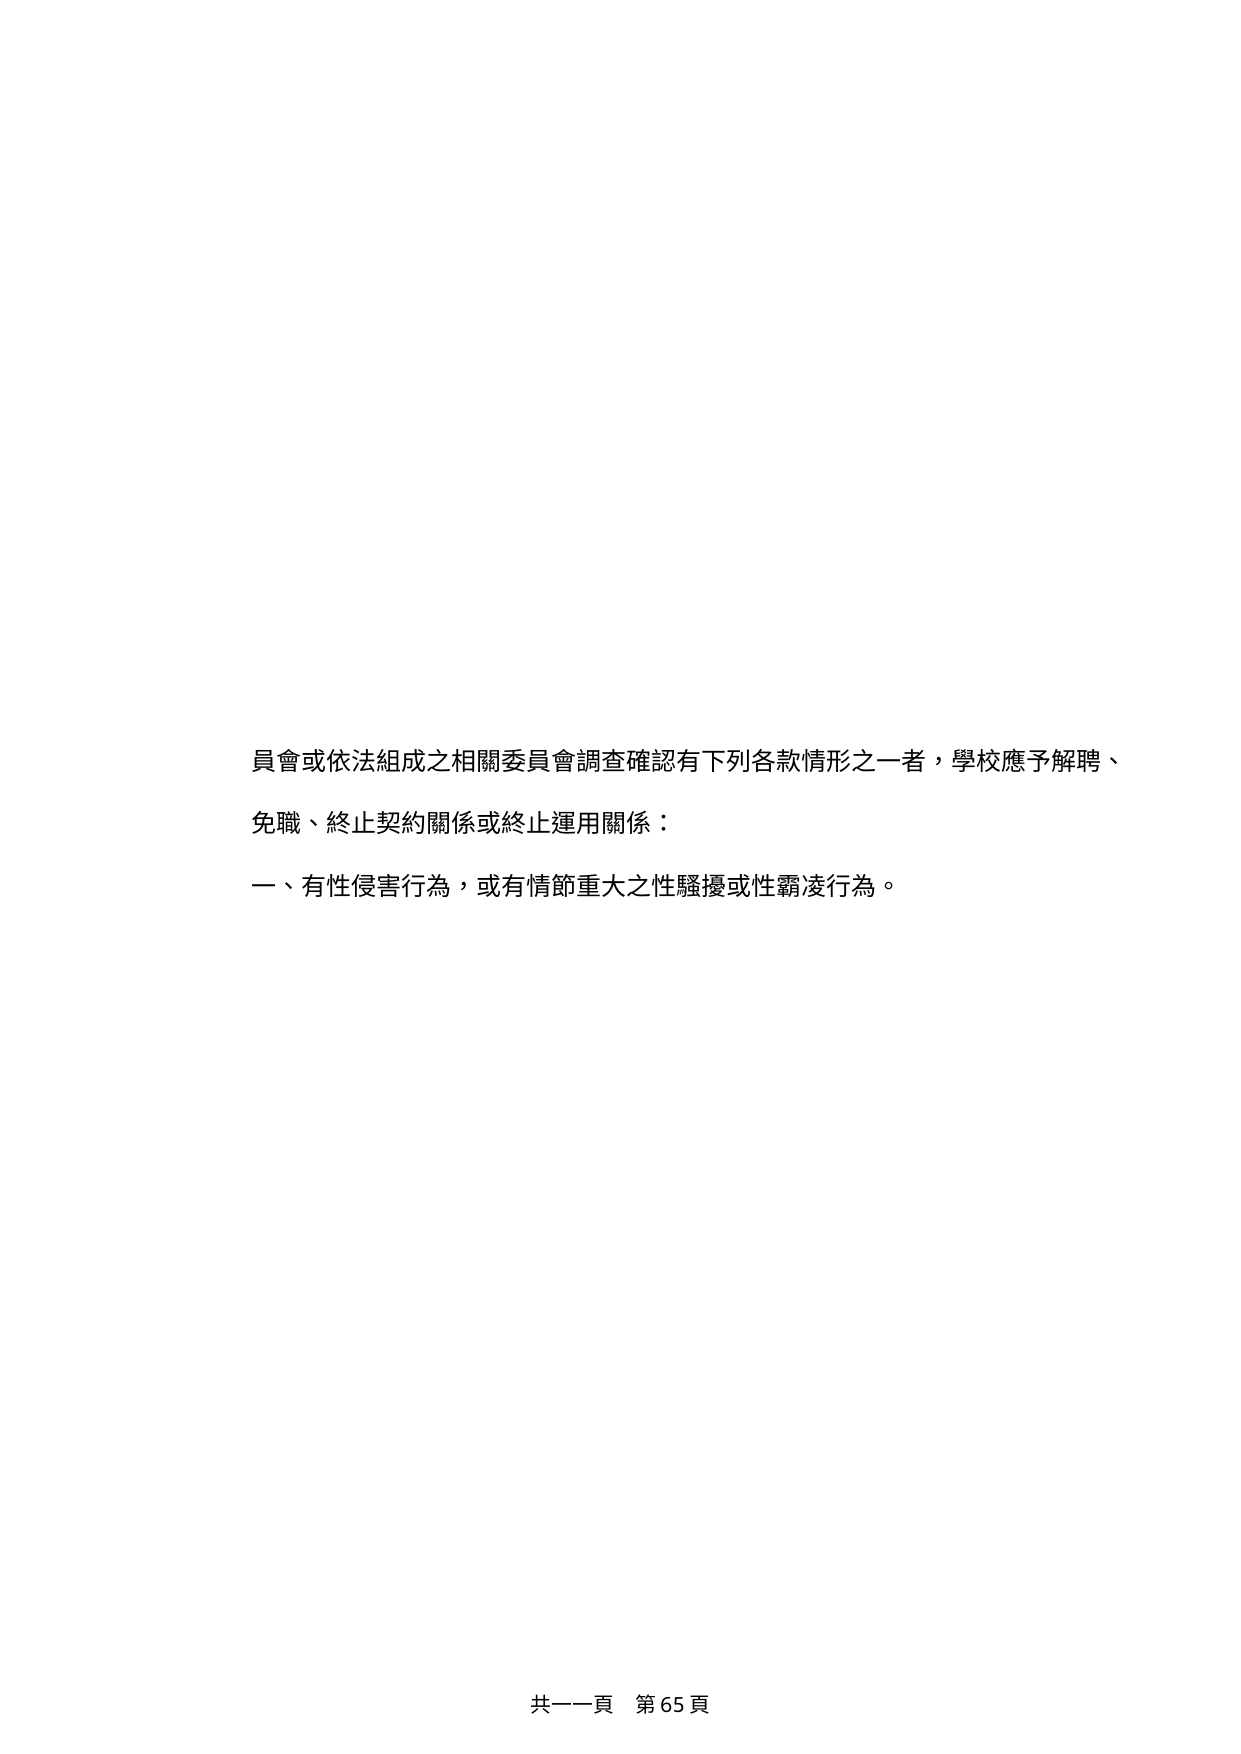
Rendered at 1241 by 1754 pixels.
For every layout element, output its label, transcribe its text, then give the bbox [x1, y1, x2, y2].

text 一、有性侵害行為，或有情節重大之性騷擾或性霸凌行為。 [251, 842, 1122, 905]
text 員會或依法組成之相關委員會調查確認有下列各款情形之一者，學校應予解聘、免職、終止契約關係或終止運用關係： [251, 717, 1122, 842]
